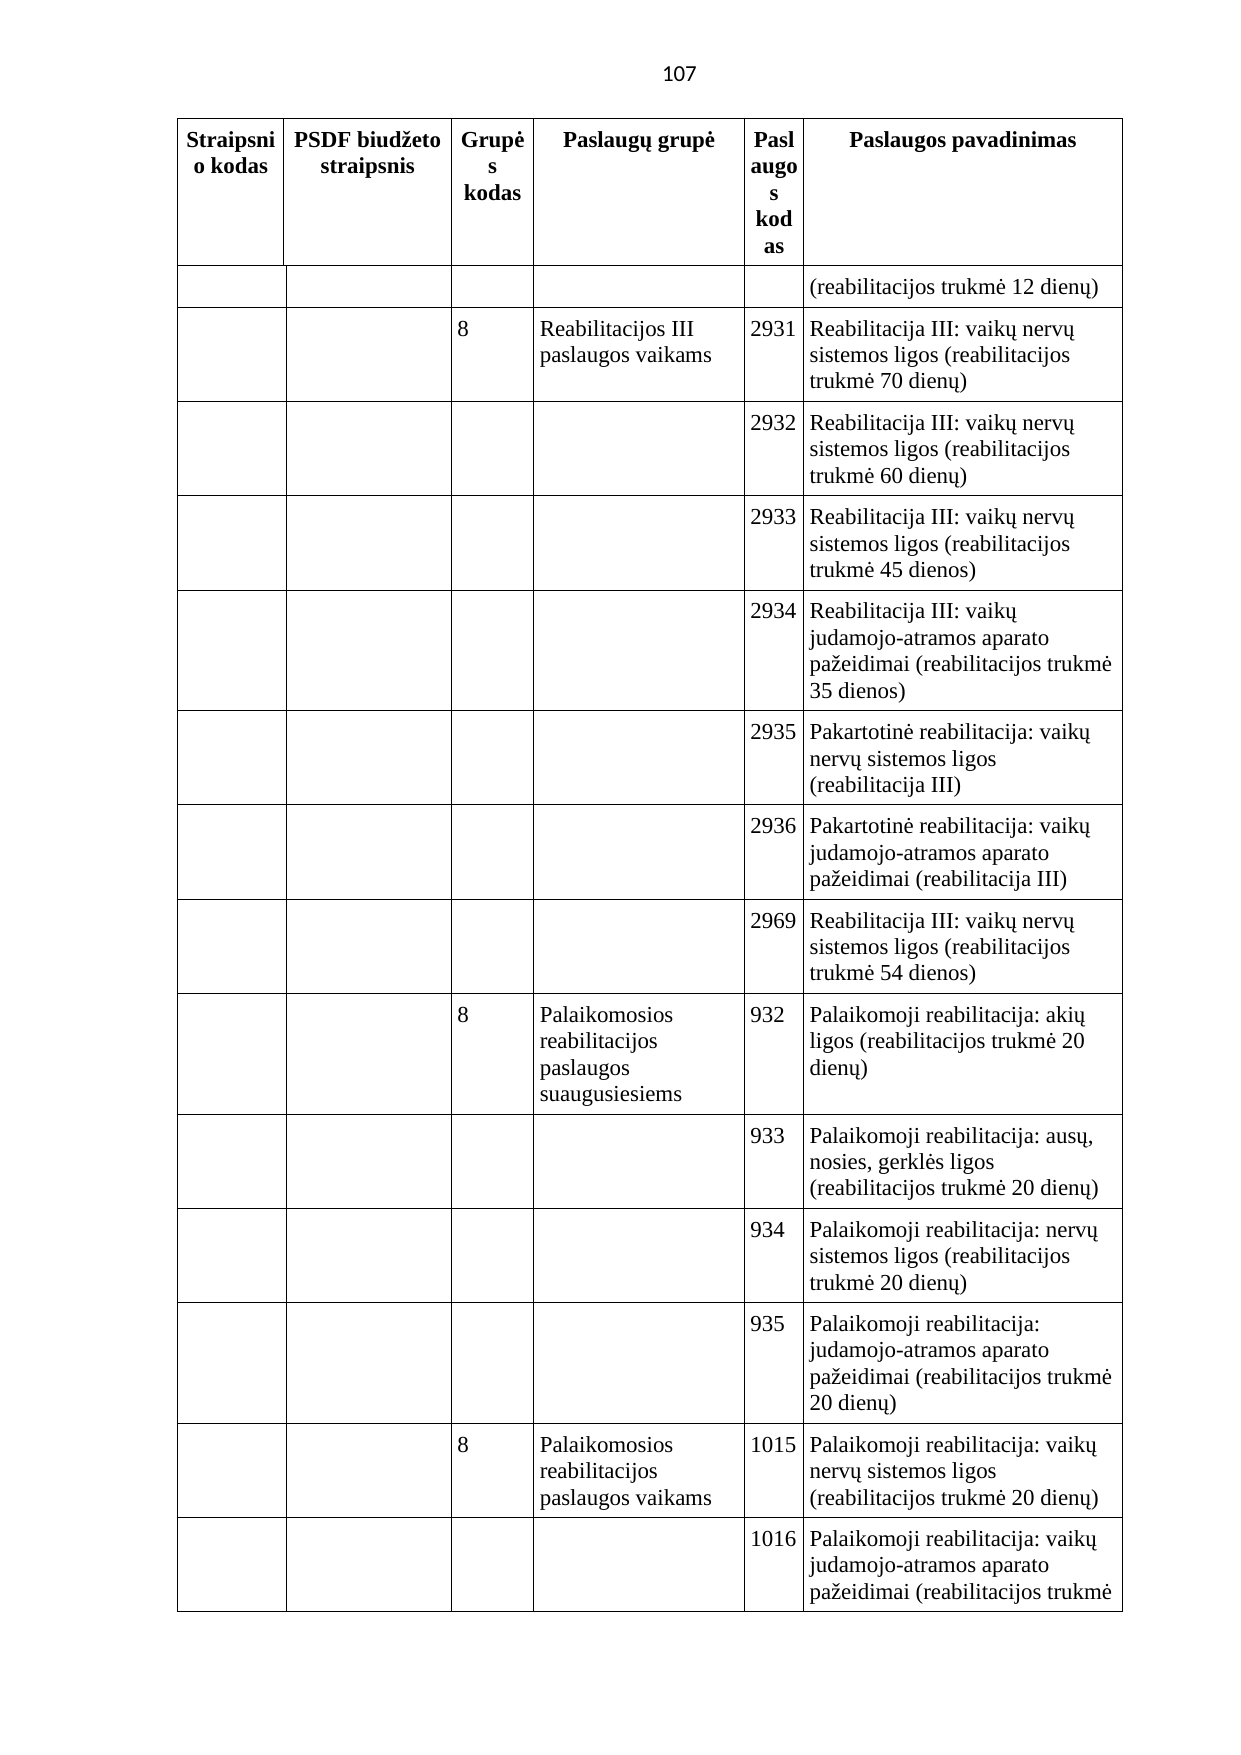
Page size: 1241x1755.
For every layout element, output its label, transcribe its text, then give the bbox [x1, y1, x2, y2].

table_cell Reabilitacija III: vaikų nervų sistemos ligos (reabilitacijos trukmė 60 dienų) [804, 402, 1122, 495]
table_cell 1016 [745, 1518, 803, 1611]
table_cell [452, 1115, 533, 1208]
table_cell [178, 266, 286, 307]
table_cell (reabilitacijos trukmė 12 dienų) [804, 266, 1122, 307]
table_header Paslaugos pavadinimas [804, 119, 1122, 265]
table_cell 8 [452, 308, 533, 401]
table_cell [287, 1209, 451, 1302]
table_cell 2969 [745, 900, 803, 993]
table_cell [452, 496, 533, 589]
table_cell 934 [745, 1209, 803, 1302]
table_cell Reabilitacija III: vaikų nervų sistemos ligos (reabilitacijos trukmė 45 dienos) [804, 496, 1122, 589]
table_cell [534, 711, 744, 804]
table_cell 932 [745, 994, 803, 1113]
table_cell [534, 1518, 744, 1611]
table_cell Palaikomoji reabilitacija: vaikų judamojo-atramos aparato pažeidimai (reabilitacijos trukmė [804, 1518, 1122, 1611]
table_cell 2936 [745, 805, 803, 899]
table_cell [452, 402, 533, 495]
table_cell [178, 1209, 286, 1302]
table_cell [287, 711, 451, 804]
table_cell [452, 1303, 533, 1423]
table_cell Palaikomoji reabilitacija: judamojo-atramos aparato pažeidimai (reabilitacijos trukmė 20 dienų) [804, 1303, 1122, 1423]
table_cell [534, 496, 744, 589]
table_cell Pakartotinė reabilitacija: vaikų judamojo-atramos aparato pažeidimai (reabilitacija III) [804, 805, 1122, 899]
table_cell [534, 805, 744, 899]
table_cell [534, 266, 744, 307]
table_cell 2931 [745, 308, 803, 401]
table_header PSDF biudžeto straipsnis [284, 119, 451, 265]
table_cell [452, 900, 533, 993]
table_cell Reabilitacija III: vaikų nervų sistemos ligos (reabilitacijos trukmė 54 dienos) [804, 900, 1122, 993]
table_cell Pakartotinė reabilitacija: vaikų nervų sistemos ligos (reabilitacija III) [804, 711, 1122, 804]
table_header Paslaugos kodas [745, 119, 803, 265]
table_cell [178, 994, 286, 1113]
table_cell 933 [745, 1115, 803, 1208]
table_cell [287, 1115, 451, 1208]
table_cell [287, 994, 451, 1113]
table_cell [534, 900, 744, 993]
table_cell Reabilitacija III: vaikų nervų sistemos ligos (reabilitacijos trukmė 70 dienų) [804, 308, 1122, 401]
table_cell Palaikomosios reabilitacijos paslaugos vaikams [534, 1424, 744, 1517]
table_cell [178, 711, 286, 804]
table_cell [287, 496, 451, 589]
table_cell [287, 900, 451, 993]
table_cell [287, 1424, 451, 1517]
table_cell [534, 1209, 744, 1302]
table_cell [534, 402, 744, 495]
table_cell Palaikomoji reabilitacija: vaikų nervų sistemos ligos (reabilitacijos trukmė 20 dienų) [804, 1424, 1122, 1517]
table_cell 2933 [745, 496, 803, 589]
table_cell [178, 900, 286, 993]
table_cell [287, 266, 451, 307]
table_header Grupės kodas [452, 119, 533, 265]
table_cell Reabilitacija III: vaikų judamojo-atramos aparato pažeidimai (reabilitacijos trukmė 35 dienos) [804, 591, 1122, 710]
table_cell [287, 1518, 451, 1611]
table_cell [745, 266, 803, 307]
table_cell [178, 308, 286, 401]
table_cell [178, 1518, 286, 1611]
table_cell Reabilitacijos III paslaugos vaikams [534, 308, 744, 401]
table_cell [178, 402, 286, 495]
table_cell [452, 1209, 533, 1302]
table_cell 2932 [745, 402, 803, 495]
table_cell [178, 1424, 286, 1517]
table_cell [178, 496, 286, 589]
table_cell [287, 308, 451, 401]
table_cell [287, 591, 451, 710]
table_cell 935 [745, 1303, 803, 1423]
table_cell 8 [452, 994, 533, 1113]
table_cell Palaikomoji reabilitacija: nervų sistemos ligos (reabilitacijos trukmė 20 dienų) [804, 1209, 1122, 1302]
table_header Straipsnio kodas [178, 119, 283, 265]
table_cell [452, 591, 533, 710]
table_cell Palaikomoji reabilitacija: akių ligos (reabilitacijos trukmė 20 dienų) [804, 994, 1122, 1113]
table_cell [452, 1518, 533, 1611]
table_cell [534, 1115, 744, 1208]
table_cell Palaikomosios reabilitacijos paslaugos suaugusiesiems [534, 994, 744, 1113]
table_cell [452, 805, 533, 899]
table_cell [178, 805, 286, 899]
table_header Paslaugų grupė [534, 119, 744, 265]
table_cell [287, 805, 451, 899]
table_cell 2935 [745, 711, 803, 804]
table_cell [534, 591, 744, 710]
table_cell [178, 591, 286, 710]
table_cell [178, 1115, 286, 1208]
table_cell [534, 1303, 744, 1423]
table_cell [452, 711, 533, 804]
table_cell 1015 [745, 1424, 803, 1517]
table_cell [178, 1303, 286, 1423]
table_cell [287, 402, 451, 495]
table_cell 2934 [745, 591, 803, 710]
table_cell 8 [452, 1424, 533, 1517]
table_cell [287, 1303, 451, 1423]
table_cell [452, 266, 533, 307]
table_cell Palaikomoji reabilitacija: ausų, nosies, gerklės ligos (reabilitacijos trukmė 20 dienų) [804, 1115, 1122, 1208]
